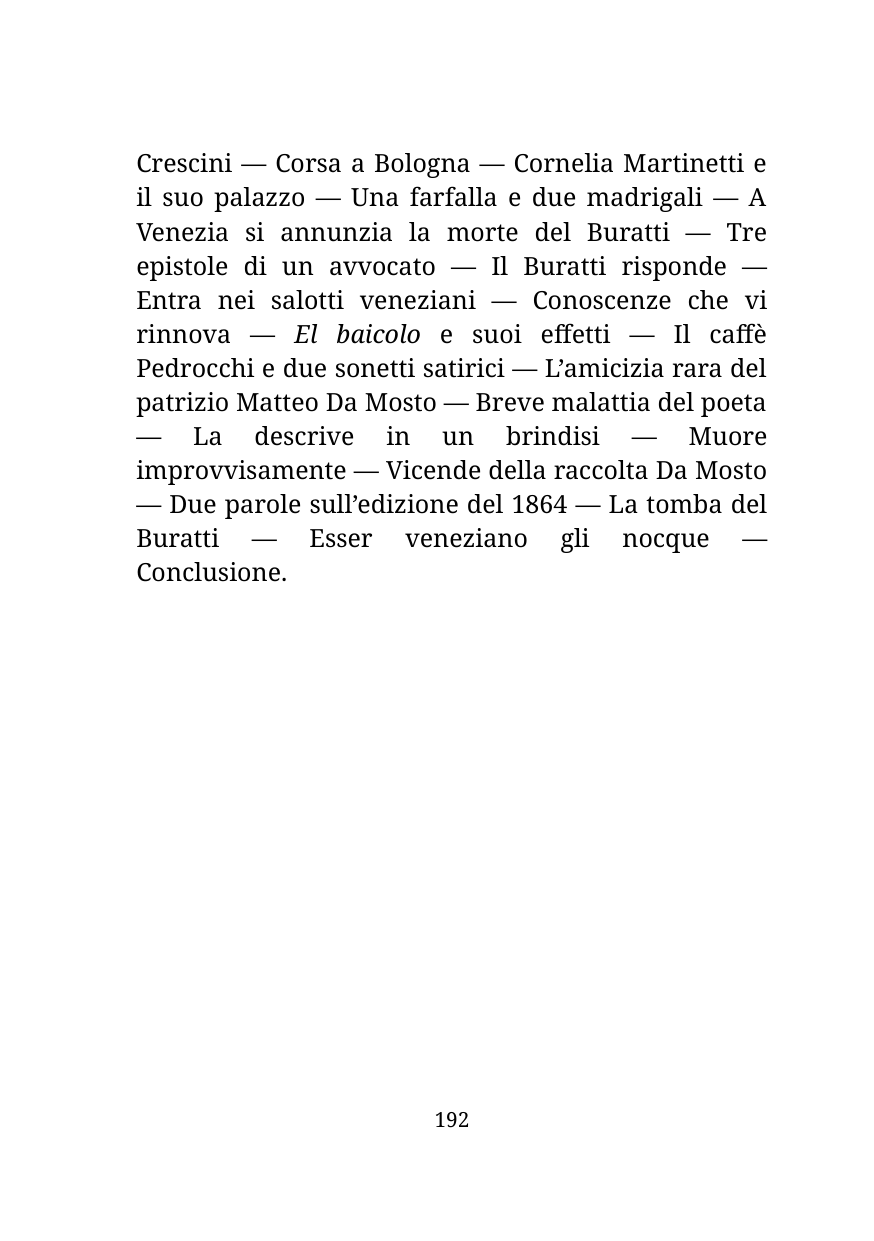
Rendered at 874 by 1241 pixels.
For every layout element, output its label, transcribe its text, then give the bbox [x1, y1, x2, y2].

text Crescini — Corsa a Bologna — Cornelia Martinetti e il suo palazzo — Una farfalla e due madrigali — A Venezia si annunzia la morte del Buratti — Tre epistole di un avvocato — Il Buratti risponde — Entra nei salotti veneziani — Conoscenze che vi rinnova — El baicolo e suoi effetti — Il caffè Pedrocchi e due sonetti satirici — L’amicizia rara del patrizio Matteo Da Mosto — Breve malattia del poeta — La descrive in un brindisi — Muore improvvisamente — Vicende della raccolta Da Mosto — Due parole sull’edizione del 1864 — La tomba del Buratti — Esser veneziano gli nocque — Conclusione. [106, 146, 768, 589]
